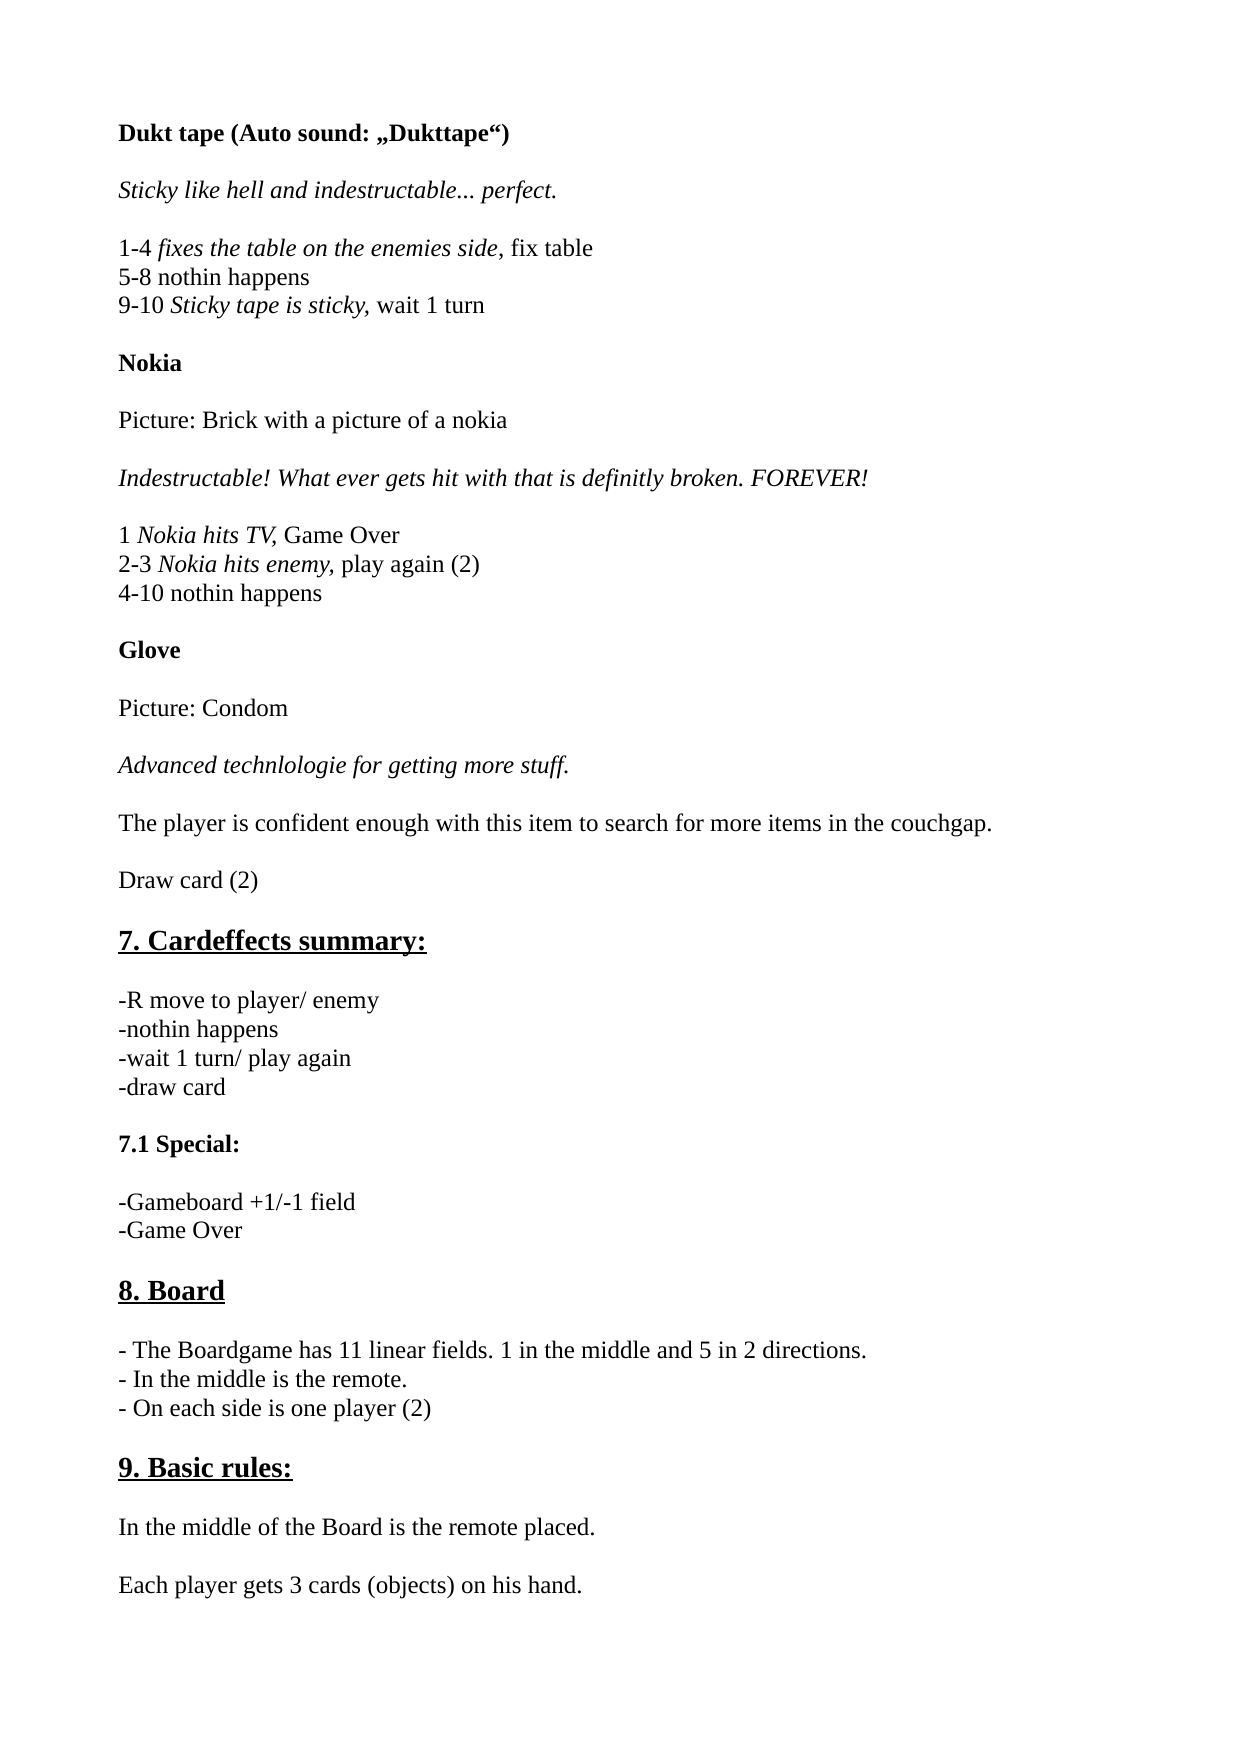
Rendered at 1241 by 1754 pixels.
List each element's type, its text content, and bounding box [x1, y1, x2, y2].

text -wait 1 turn/ play again [118, 1043, 1122, 1072]
text - On each side is one player (2) [118, 1393, 1122, 1421]
text Dukt tape (Auto sound: „Dukttape“) [118, 118, 1122, 147]
text -Gameboard +1/-1 field [118, 1187, 1122, 1215]
text 5-8 nothin happens [118, 262, 1122, 291]
text 2-3 Nokia hits enemy, play again (2) [118, 549, 1122, 578]
text 7. Cardeffects summary: [118, 923, 1122, 957]
text Advanced technlologie for getting more stuff. [118, 751, 1122, 779]
text In the middle of the Board is the remote placed. [118, 1512, 1122, 1541]
text The player is confident enough with this item to search for more items in the couchgap. [118, 808, 1122, 837]
text Draw card (2) [118, 866, 1122, 894]
text Each player gets 3 cards (objects) on his hand. [118, 1570, 1122, 1599]
text 4-10 nothin happens [118, 578, 1122, 607]
text 9-10 Sticky tape is sticky, wait 1 turn [118, 291, 1122, 319]
text -R move to player/ enemy [118, 985, 1122, 1014]
text Sticky like hell and indestructable... perfect. [118, 176, 1122, 204]
text 1 Nokia hits TV, Game Over [118, 521, 1122, 549]
text - The Boardgame has 11 linear fields. 1 in the middle and 5 in 2 directions. [118, 1335, 1122, 1364]
text Nokia [118, 348, 1122, 377]
text Indestructable! What ever gets hit with that is definitly broken. FOREVER! [118, 463, 1122, 492]
text Glove [118, 636, 1122, 664]
text Picture: Brick with a picture of a nokia [118, 406, 1122, 434]
text 7.1 Special: [118, 1129, 1122, 1158]
text -draw card [118, 1072, 1122, 1100]
text 8. Board [118, 1273, 1122, 1306]
text -nothin happens [118, 1014, 1122, 1043]
text -Game Over [118, 1215, 1122, 1244]
text Picture: Condom [118, 693, 1122, 722]
text 9. Basic rules: [118, 1450, 1122, 1484]
text 1-4 fixes the table on the enemies side, fix table [118, 233, 1122, 262]
text - In the middle is the remote. [118, 1364, 1122, 1393]
